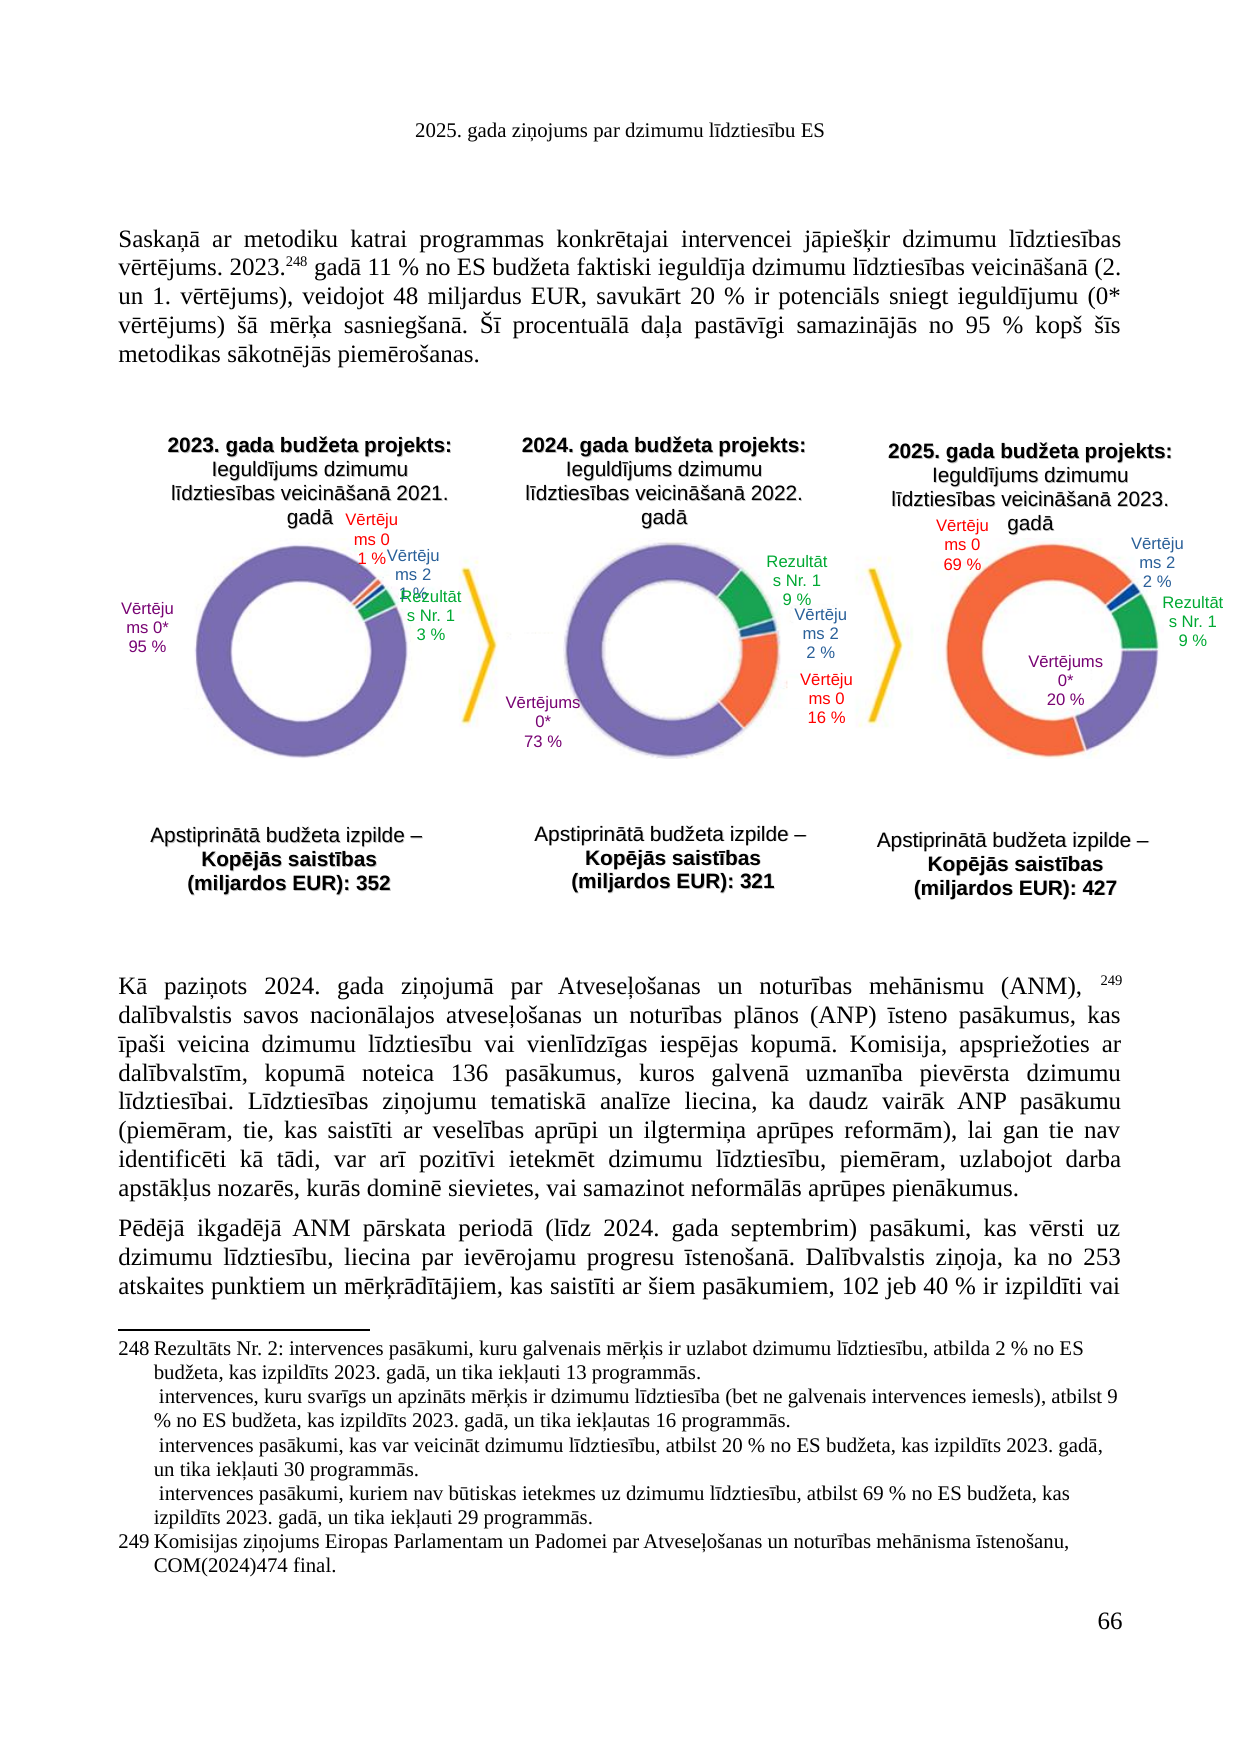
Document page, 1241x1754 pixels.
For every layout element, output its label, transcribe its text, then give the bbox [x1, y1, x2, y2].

picture [1133, 538, 1140, 547]
picture [973, 540, 978, 549]
picture [182, 538, 1164, 759]
text Rezultāts Nr. 2: intervences pasākumi, kuru galvenais mērķis ir uzlabot dzimumu līdztiesību, atbilda 2 % no ES budžeta, kas izpildīts 2023. gadā, un tika iekļauti 13 programmās. intervences, kuru svarīgs un apzināts mērķis ir dzimumu līdztiesība (bet ne galvenais intervences iemesls), atbilst 9 % no ES budžeta, kas izpildīts 2023. gadā, un tika iekļautas 16 programmās. intervences pasākumi, kas var veicināt dzimumu līdztiesību, atbilst 20 % no ES budžeta, kas izpildīts 2023. gadā, un tika iekļauti 30 programmās. intervences pasākumi, kuriem nav būtiskas ietekmes uz dzimumu līdztiesību, atbilst 69 % no ES budžeta, kas izpildīts 2023. gadā, un tika iekļauti 29 programmās. [118, 1336, 1122, 1529]
text Pēdējā ikgadējā ANM pārskata periodā (līdz 2024. gada septembrim) pasākumi, kas vērsti uz dzimumu līdztiesību, liecina par ievērojamu progresu īstenošanā. Dalībvalstis ziņoja, ka no 253 atskaites punktiem un mērķrādītājiem, kas saistīti ar šiem pasākumiem, 102 jeb 40 % ir izpildīti vai [118, 1213, 1122, 1299]
text Komisijas ziņojums Eiropas Parlamentam un Padomei par Atveseļošanas un noturības mehānisma īstenošanu, COM(2024)474 final. [118, 1529, 1122, 1577]
text Kā paziņots 2024. gada ziņojumā par Atveseļošanas un noturības mehānismu (ANM), dalībvalstis savos nacionālajos atveseļošanas un noturības plānos (ANP) īsteno pasākumus, kas īpaši veicina dzimumu līdztiesību vai vienlīdzīgas iespējas kopumā. Komisija, apspriežoties ar dalībvalstīm, kopumā noteica 136 pasākumus, kuros galvenā uzmanība pievērsta dzimumu līdztiesībai. Līdztiesības ziņojumu tematiskā analīze liecina, ka daudz vairāk ANP pasākumu (piemēram, tie, kas saistīti ar veselības aprūpi un ilgtermiņa aprūpes reformām), lai gan tie nav identificēti kā tādi, var arī pozitīvi ietekmēt dzimumu līdztiesību, piemēram, uzlabojot darba apstākļus nozarēs, kurās dominē sievietes, vai samazinot neformālās aprūpes pienākumus. [118, 971, 1122, 1201]
text Saskaņā ar metodiku katrai programmas konkrētajai intervencei jāpiešķir dzimumu līdztiesības vērtējums. 2023. gadā 11 % no ES budžeta faktiski ieguldīja dzimumu līdztiesības veicināšanā (2. un 1. vērtējums), veidojot 48 miljardus EUR, savukārt 20 % ir potenciāls sniegt ieguldījumu (0* vērtējums) šā mērķa sasniegšanā. Šī procentuālā daļa pastāvīgi samazinājās no 95 % kopš šīs metodikas sākotnējās piemērošanas. [118, 224, 1122, 367]
